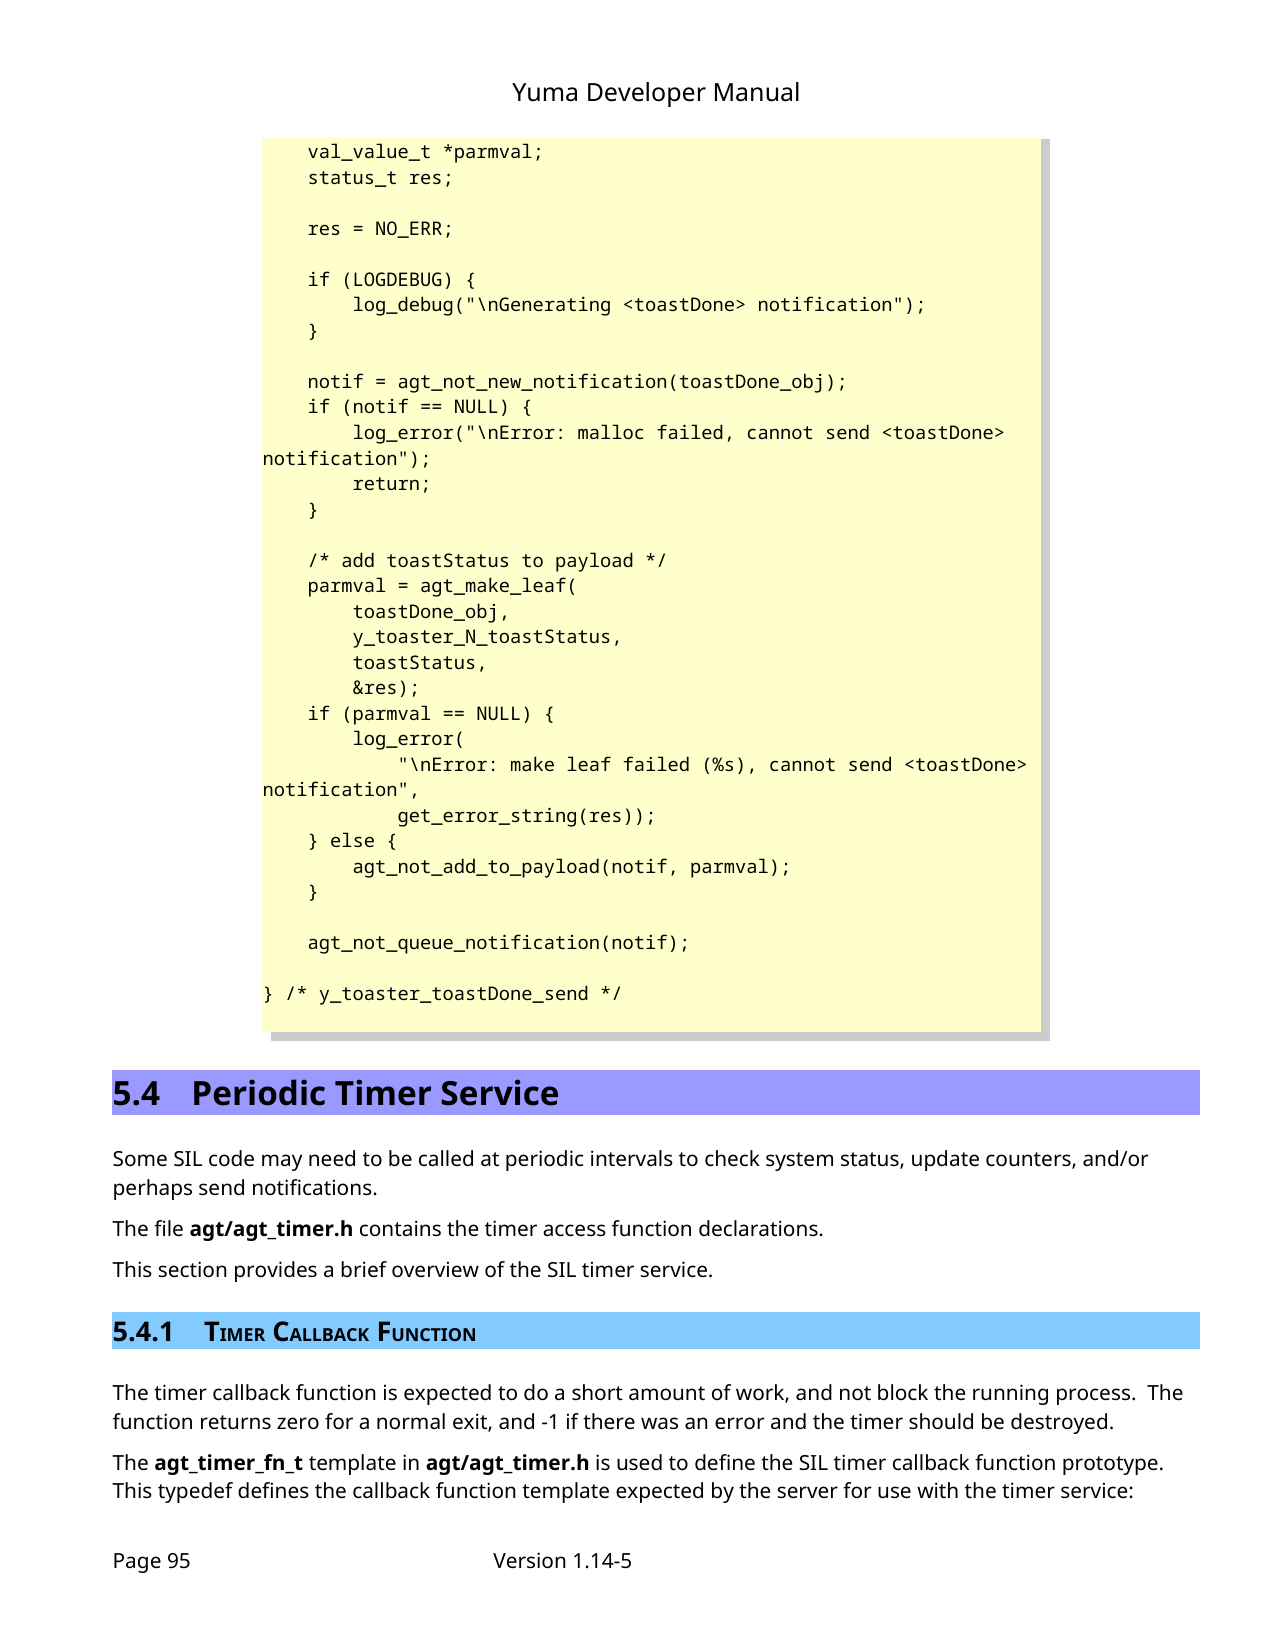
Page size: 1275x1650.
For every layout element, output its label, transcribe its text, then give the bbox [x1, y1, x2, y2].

text } /* y_toaster_toastDone_send */ [262, 981, 1041, 1006]
text get_error_string(res)); [262, 802, 1041, 828]
text The file agt/agt_timer.h contains the timer access function declarations. [112, 1214, 1200, 1242]
text agt_not_queue_notification(notif); [262, 930, 1041, 955]
text } else { [262, 828, 1041, 853]
subtitle Timer Callback Function [112, 1312, 1200, 1349]
text log_error("\nError: malloc failed, cannot send <toastDone> notification"); [262, 419, 1041, 470]
text agt_not_add_to_payload(notif, parmval); [262, 853, 1041, 879]
text toastDone_obj, [262, 598, 1041, 623]
text res = NO_ERR; [262, 215, 1041, 241]
text } [262, 317, 1041, 343]
text This section provides a brief overview of the SIL timer service. [112, 1255, 1200, 1283]
text Some SIL code may need to be called at periodic intervals to check system status, update counters, and/or perhaps send notifications. [112, 1144, 1200, 1201]
text "\nError: make leaf failed (%s), cannot send <toastDone> notification", [262, 751, 1041, 802]
text val_value_t *parmval; [262, 138, 1041, 164]
text /* add toastStatus to payload */ [262, 547, 1041, 572]
subtitle Periodic Timer Service [112, 1070, 1200, 1115]
text } [262, 496, 1041, 521]
text return; [262, 470, 1041, 496]
text y_toaster_N_toastStatus, [262, 623, 1041, 649]
text status_t res; [262, 164, 1041, 189]
text The agt_timer_fn_t template in agt/agt_timer.h is used to define the SIL timer callback function prototype. This typedef defines the callback function template expected by the server for use with the timer service: [112, 1448, 1200, 1505]
text if (parmval == NULL) { [262, 700, 1041, 726]
text } [262, 879, 1041, 904]
text log_debug("\nGenerating <toastDone> notification"); [262, 292, 1041, 317]
text notif = agt_not_new_notification(toastDone_obj); [262, 368, 1041, 394]
text &res); [262, 674, 1041, 700]
text if (notif == NULL) { [262, 394, 1041, 419]
text parmval = agt_make_leaf( [262, 572, 1041, 598]
text toastStatus, [262, 649, 1041, 674]
text if (LOGDEBUG) { [262, 266, 1041, 292]
text The timer callback function is expected to do a short amount of work, and not block the running process. The function returns zero for a normal exit, and -1 if there was an error and the timer should be destroyed. [112, 1378, 1200, 1435]
text log_error( [262, 726, 1041, 751]
